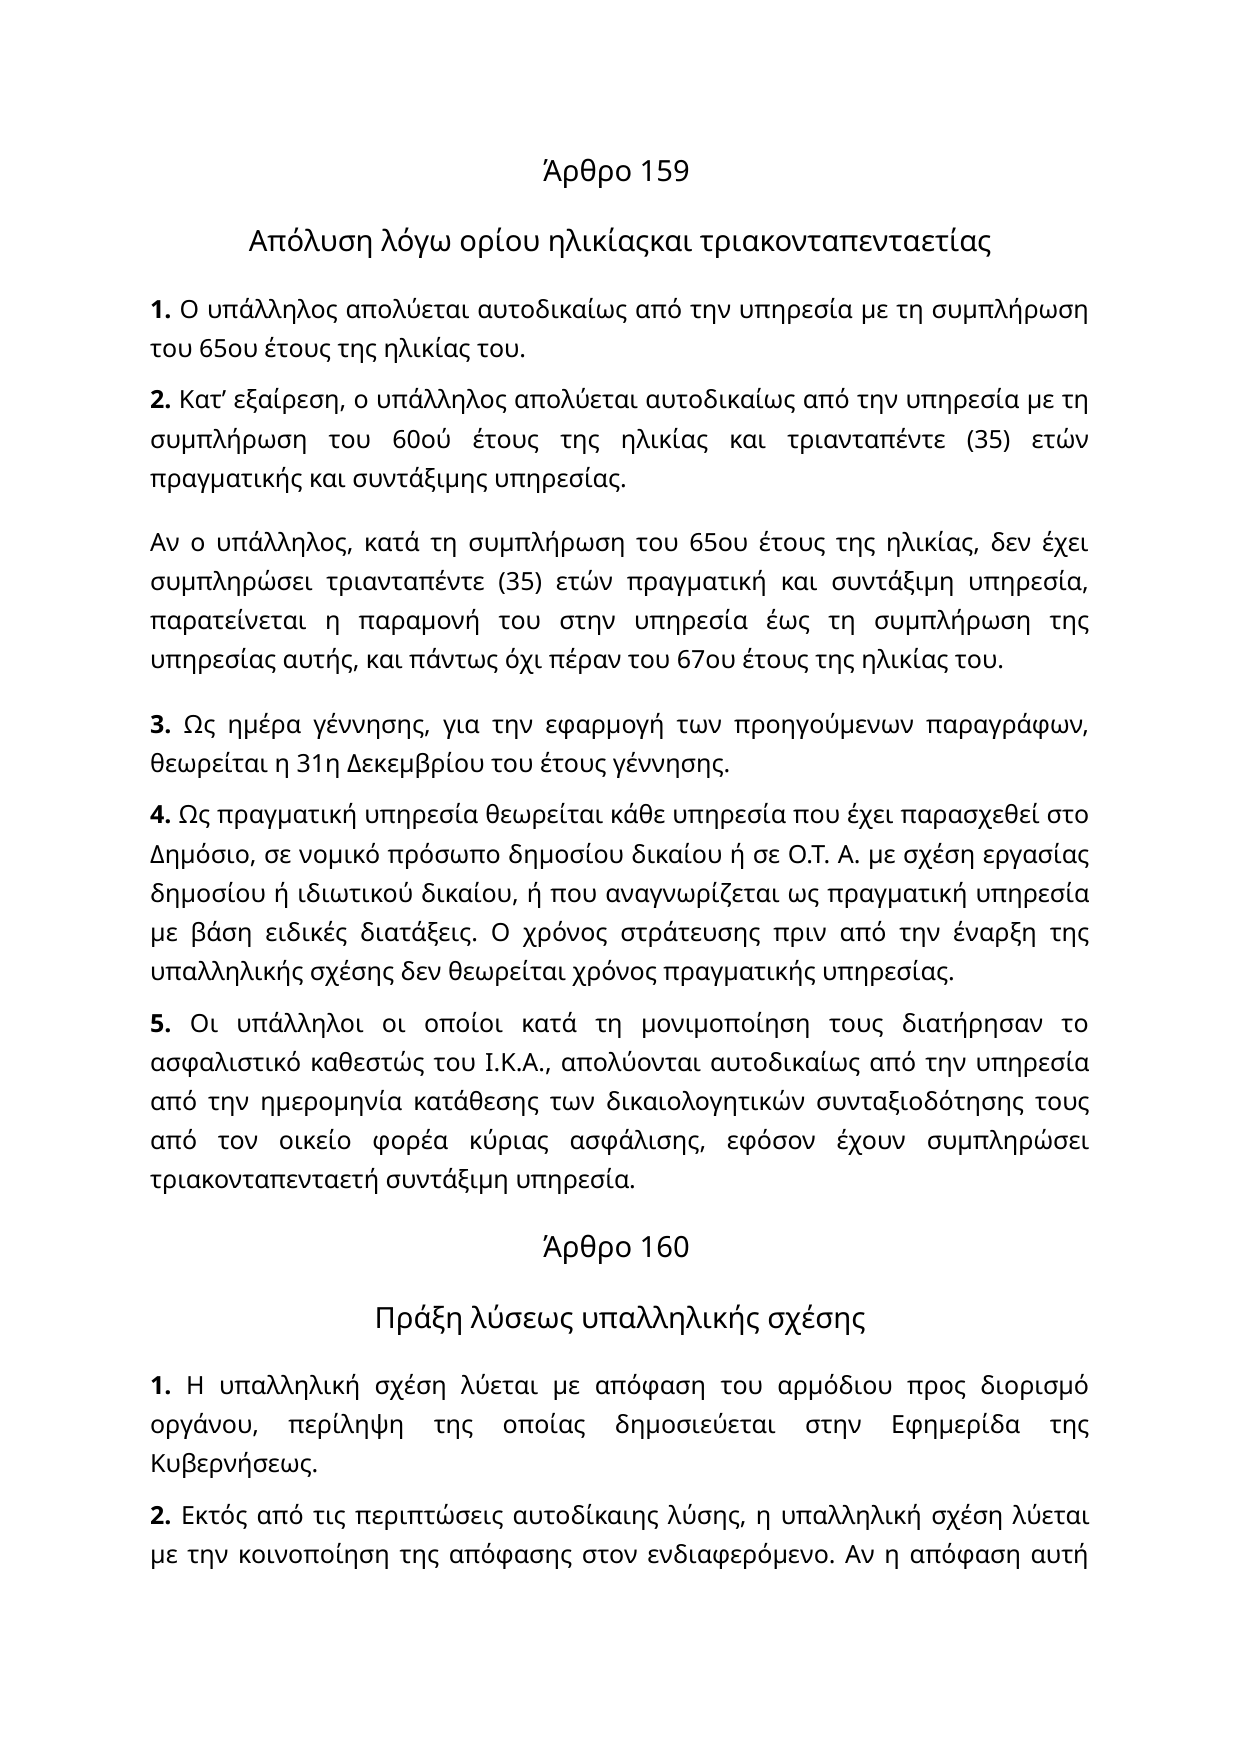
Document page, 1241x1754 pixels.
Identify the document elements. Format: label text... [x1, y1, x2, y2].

text 2. Εκτός από τις περιπτώσεις αυτοδίκαιης λύσης, η υπαλληλική σχέση λύεται με την κοινοποίηση της απόφασης στον ενδιαφερόμενο. Αν η απόφαση αυτή [150, 1497, 1090, 1571]
text 1. Η υπαλληλική σχέση λύεται με απόφαση του αρμόδιου προς διορισμό οργάνου, περίληψη της οποίας δημοσιεύεται στην Εφημερίδα της Κυβερνήσεως. [150, 1367, 1090, 1480]
text 2. Κατ’ εξαίρεση, ο υπάλληλος απολύεται αυτοδικαίως από την υπηρεσία με τη συμπλήρωση του 60ού έτους της ηλικίας και τριανταπέντε (35) ετών πραγματικής και συντάξιμης υπηρεσίας. [150, 382, 1090, 494]
subtitle Άρθρο 159 [150, 150, 1090, 190]
subtitle Άρθρο 160 [150, 1226, 1090, 1266]
text Αν ο υπάλληλος, κατά τη συμπλήρωση του 65ου έτους της ηλικίας, δεν έχει συμπληρώσει τριανταπέντε (35) ετών πραγματική και συντάξιμη υπηρεσία, παρατείνεται η παραμονή του στην υπηρεσία έως τη συμπλήρωση της υπηρεσίας αυτής, και πάντως όχι πέραν του 67ου έτους της ηλικίας του. [150, 524, 1090, 676]
text 4. Ως πραγματική υπηρεσία θεωρείται κάθε υπηρεσία που έχει παρασχεθεί στο Δημόσιο, σε νομικό πρόσωπο δημοσίου δικαίου ή σε Ο.Τ. Α. με σχέση εργασίας δημοσίου ή ιδιωτικού δικαίου, ή που αναγνωρίζεται ως πραγματική υπηρεσία με βάση ειδικές διατάξεις. Ο χρόνος στράτευσης πριν από την έναρξη της υπαλληλικής σχέσης δεν θεωρείται χρόνος πραγματικής υπηρεσίας. [150, 797, 1090, 988]
subtitle Απόλυση λόγω ορίου ηλικίαςκαι τριακονταπενταετίας [150, 221, 1090, 260]
text 3. Ως ημέρα γέννησης, για την εφαρμογή των προηγούμενων παραγράφων, θεωρείται η 31η Δεκεμβρίου του έτους γέννησης. [150, 706, 1090, 779]
subtitle Πράξη λύσεως υπαλληλικής σχέσης [150, 1297, 1090, 1337]
text 1. Ο υπάλληλος απολύεται αυτοδικαίως από την υπηρεσία με τη συμπλήρωση του 65ου έτους της ηλικίας του. [150, 291, 1090, 364]
text 5. Οι υπάλληλοι οι οποίοι κατά τη μονιμοποίηση τους διατήρησαν το ασφαλιστικό καθεστώς του Ι.Κ.Α., απολύονται αυτοδικαίως από την υπηρεσία από την ημερομηνία κατάθεσης των δικαιολογητικών συνταξιοδότησης τους από τον οικείο φορέα κύριας ασφάλισης, εφόσον έχουν συμπληρώσει τριακονταπενταετή συντάξιμη υπηρεσία. [150, 1005, 1090, 1196]
